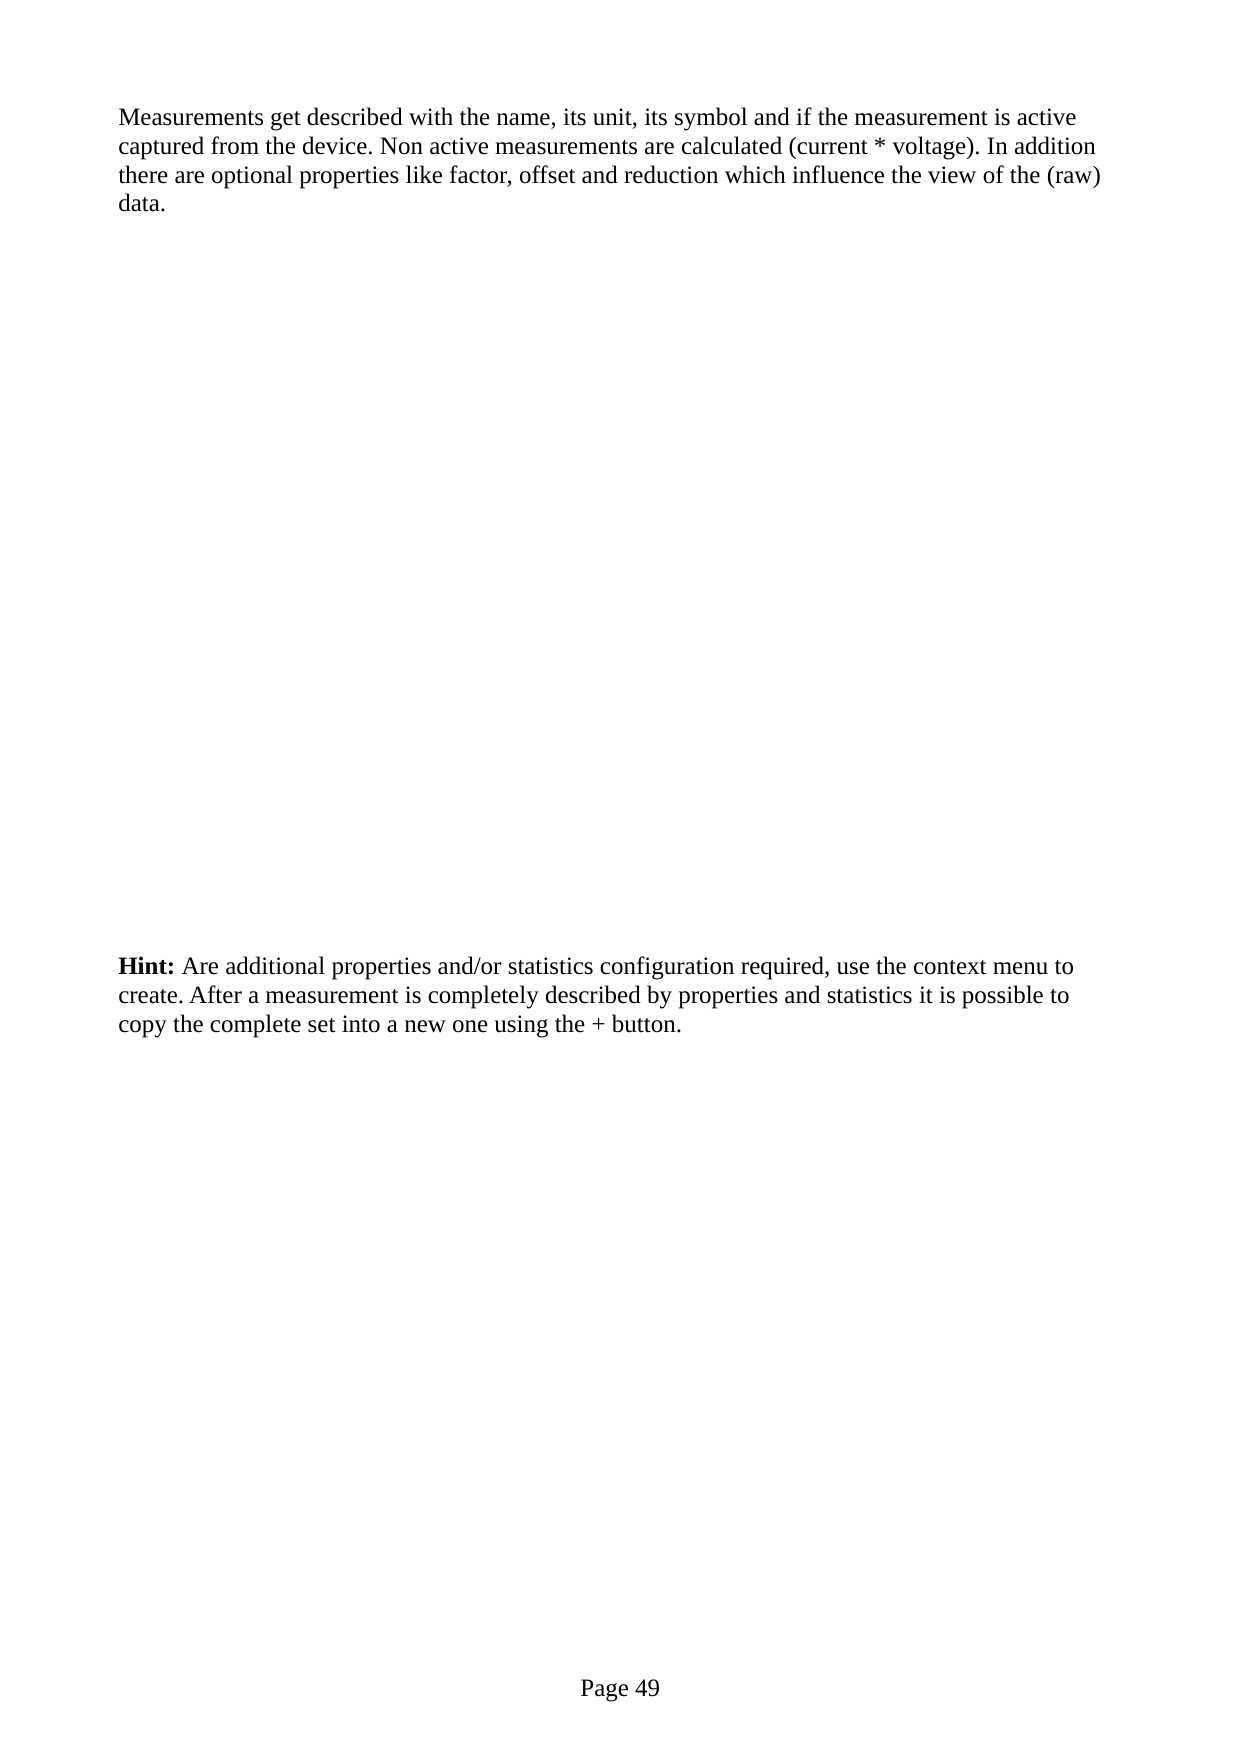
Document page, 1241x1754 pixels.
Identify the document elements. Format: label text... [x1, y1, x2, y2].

text Hint: Are additional properties and/or statistics configuration required, use the context menu to create. After a measurement is completely described by properties and statistics it is possible to copy the complete set into a new one using the + button. [118, 230, 1122, 1095]
text Measurements get described with the name, its unit, its symbol and if the measurement is active captured from the device. Non active measurements are calculated (current * voltage). In addition there are optional properties like factor, offset and reduction which influence the view of the (raw) data. [118, 102, 1122, 217]
